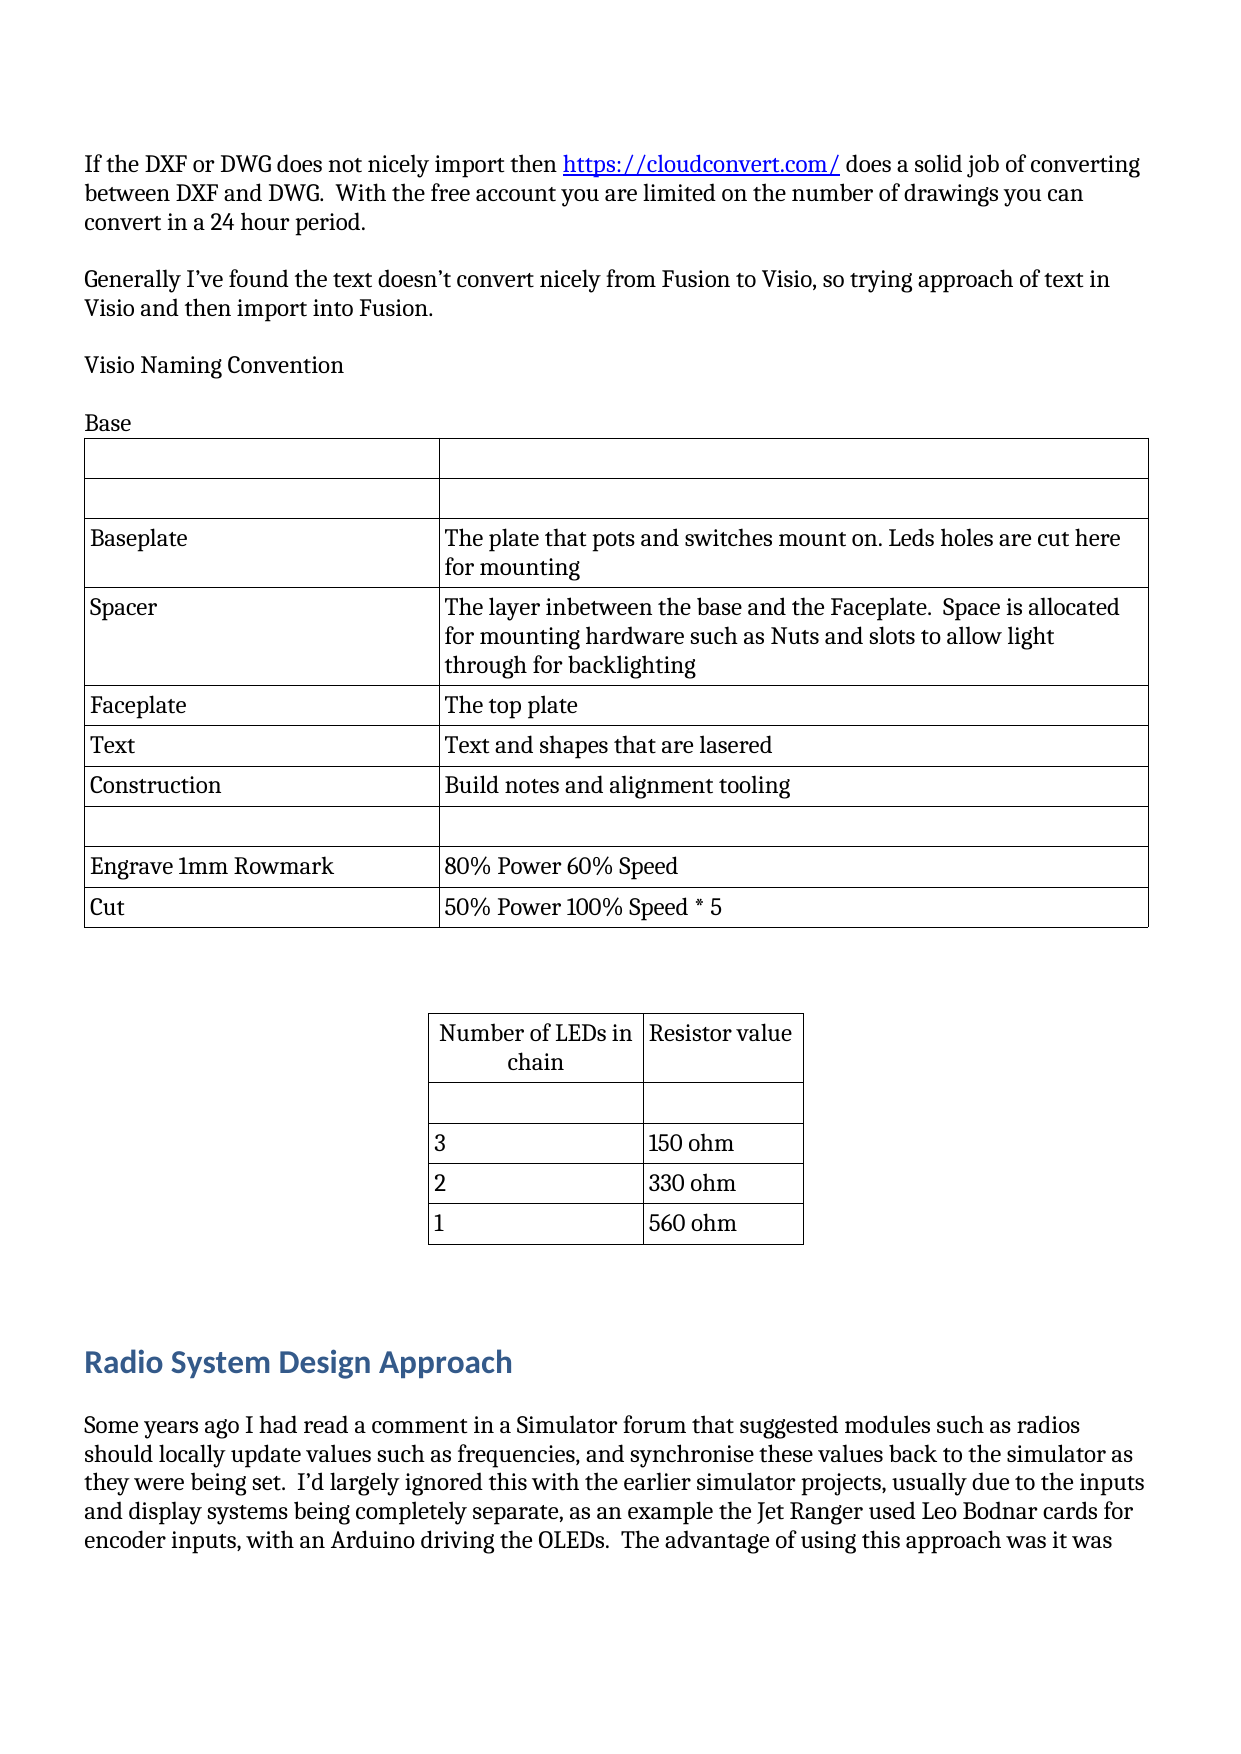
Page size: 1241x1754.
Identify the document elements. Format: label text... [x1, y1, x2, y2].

text Base [84, 409, 1148, 437]
table_cell [85, 807, 439, 846]
text If the DXF or DWG does not nicely import then https://cloudconvert.com/ does a solid job of converting between DXF and DWG. With the free account you are limited on the number of drawings you can convert in a 24 hour period. [84, 150, 1148, 236]
table_cell 50% Power 100% Speed * 5 [440, 888, 1148, 927]
table_cell Build notes and alignment tooling [440, 767, 1148, 806]
table_cell [440, 479, 1148, 518]
table_cell Construction [85, 767, 439, 806]
table_header Number of LEDs in chain [429, 1014, 643, 1082]
table_cell The layer inbetween the base and the Faceplate. Space is allocated for mounting hardware such as Nuts and slots to allow light through for backlighting [440, 588, 1148, 685]
table_header Resistor value [644, 1014, 803, 1082]
table_cell [429, 1083, 643, 1123]
table_cell [644, 1083, 803, 1123]
table_cell Text [85, 726, 439, 766]
table_cell Engrave 1mm Rowmark [85, 847, 439, 887]
table_cell 2 [429, 1164, 643, 1203]
table_cell The plate that pots and switches mount on. Leds holes are cut here for mounting [440, 519, 1148, 587]
table_cell Baseplate [85, 519, 439, 587]
table_cell [85, 479, 439, 518]
text Some years ago I had read a comment in a Simulator forum that suggested modules such as radios should locally update values such as frequencies, and synchronise these values back to the simulator as they were being set. I’d largely ignored this with the earlier simulator projects, usually due to the inputs and display systems being completely separate, as an example the Jet Ranger used Leo Bodnar cards for encoder inputs, with an Arduino driving the OLEDs. The advantage of using this approach was it was [84, 1411, 1148, 1554]
table_cell 1 [429, 1204, 643, 1243]
text Generally I’ve found the text doesn’t convert nicely from Fusion to Visio, so trying approach of text in Visio and then import into Fusion. [84, 265, 1148, 322]
text Visio Naming Convention [84, 351, 1148, 380]
table_cell 3 [429, 1124, 643, 1163]
table_cell 330 ohm [644, 1164, 803, 1203]
table_cell 80% Power 60% Speed [440, 847, 1148, 887]
table_cell Faceplate [85, 686, 439, 725]
table_header [85, 439, 439, 478]
table_cell The top plate [440, 686, 1148, 725]
table_header [440, 439, 1148, 478]
table_cell [440, 807, 1148, 846]
table_cell Cut [85, 888, 439, 927]
table_cell 150 ohm [644, 1124, 803, 1163]
table_cell 560 ohm [644, 1204, 803, 1243]
subtitle Radio System Design Approach [84, 1341, 1148, 1382]
table_cell Spacer [85, 588, 439, 685]
table_cell Text and shapes that are lasered [440, 726, 1148, 766]
